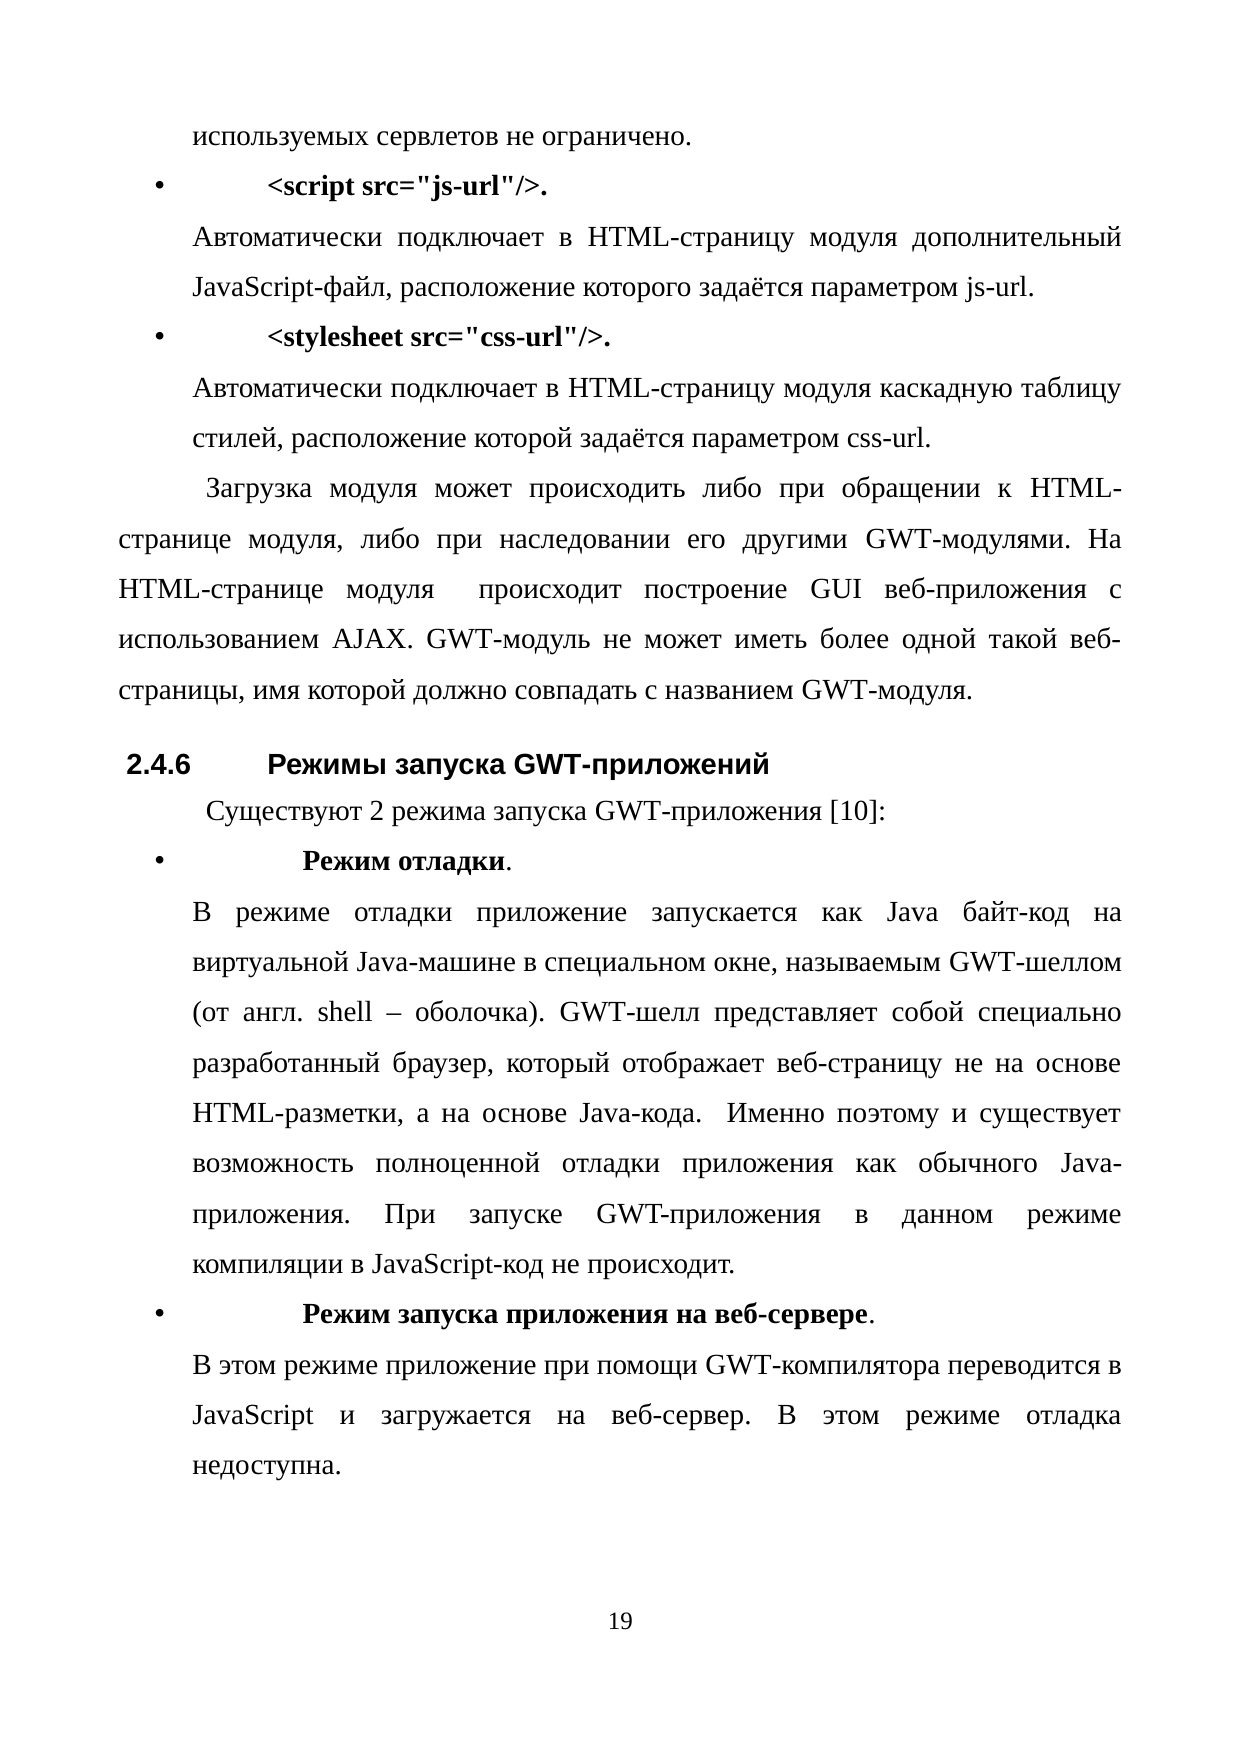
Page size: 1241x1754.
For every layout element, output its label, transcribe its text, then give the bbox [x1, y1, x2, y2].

text Существуют 2 режима запуска GWT-приложения [10]: [118, 793, 1122, 827]
list В этом режиме приложение при помощи GWT-компилятора переводится в JavaScript и загружается на веб-сервер. В этом режиме отладка недоступна. [154, 1347, 1122, 1481]
text Загрузка модуля может происходить либо при обращении к HTML-странице модуля, либо при наследовании его другими GWT-модулями. На HTML-странице модуля происходит построение GUI веб-приложения с использованием AJAX. GWT-модуль не может иметь более одной такой веб-страницы, имя которой должно совпадать с названием GWT-модуля. [118, 471, 1122, 705]
list <stylesheet src="css-url"/>. [154, 319, 1122, 353]
list В режиме отладки приложение запускается как Java байт-код на виртуальной Java-машине в специальном окне, называемым GWT-шеллом (от англ. shell – оболочка). GWT-шелл представляет собой специально разработанный браузер, который отображает веб-страницу не на основе HTML-разметки, а на основе Java-кода. Именно поэтому и существует возможность полноценной отладки приложения как обычного Java-приложения. При запуске GWT-приложения в данном режиме компиляции в JavaScript-код не происходит. [154, 894, 1122, 1279]
list Режим запуска приложения на веб-сервере. [154, 1296, 1122, 1330]
list Режим отладки. [154, 843, 1122, 877]
subtitle Режимы запуска GWT-приложений [118, 747, 1122, 781]
list используемых сервлетов не ограничено. [154, 118, 1122, 152]
list Автоматически подключает в HTML-страницу модуля каскадную таблицу стилей, расположение которой задаётся параметром css-url. [154, 370, 1122, 454]
list Автоматически подключает в HTML-страницу модуля дополнительный JavaScript-файл, расположение которого задаётся параметром js-url. [154, 219, 1122, 303]
list <script src="js-url"/>. [154, 168, 1122, 202]
